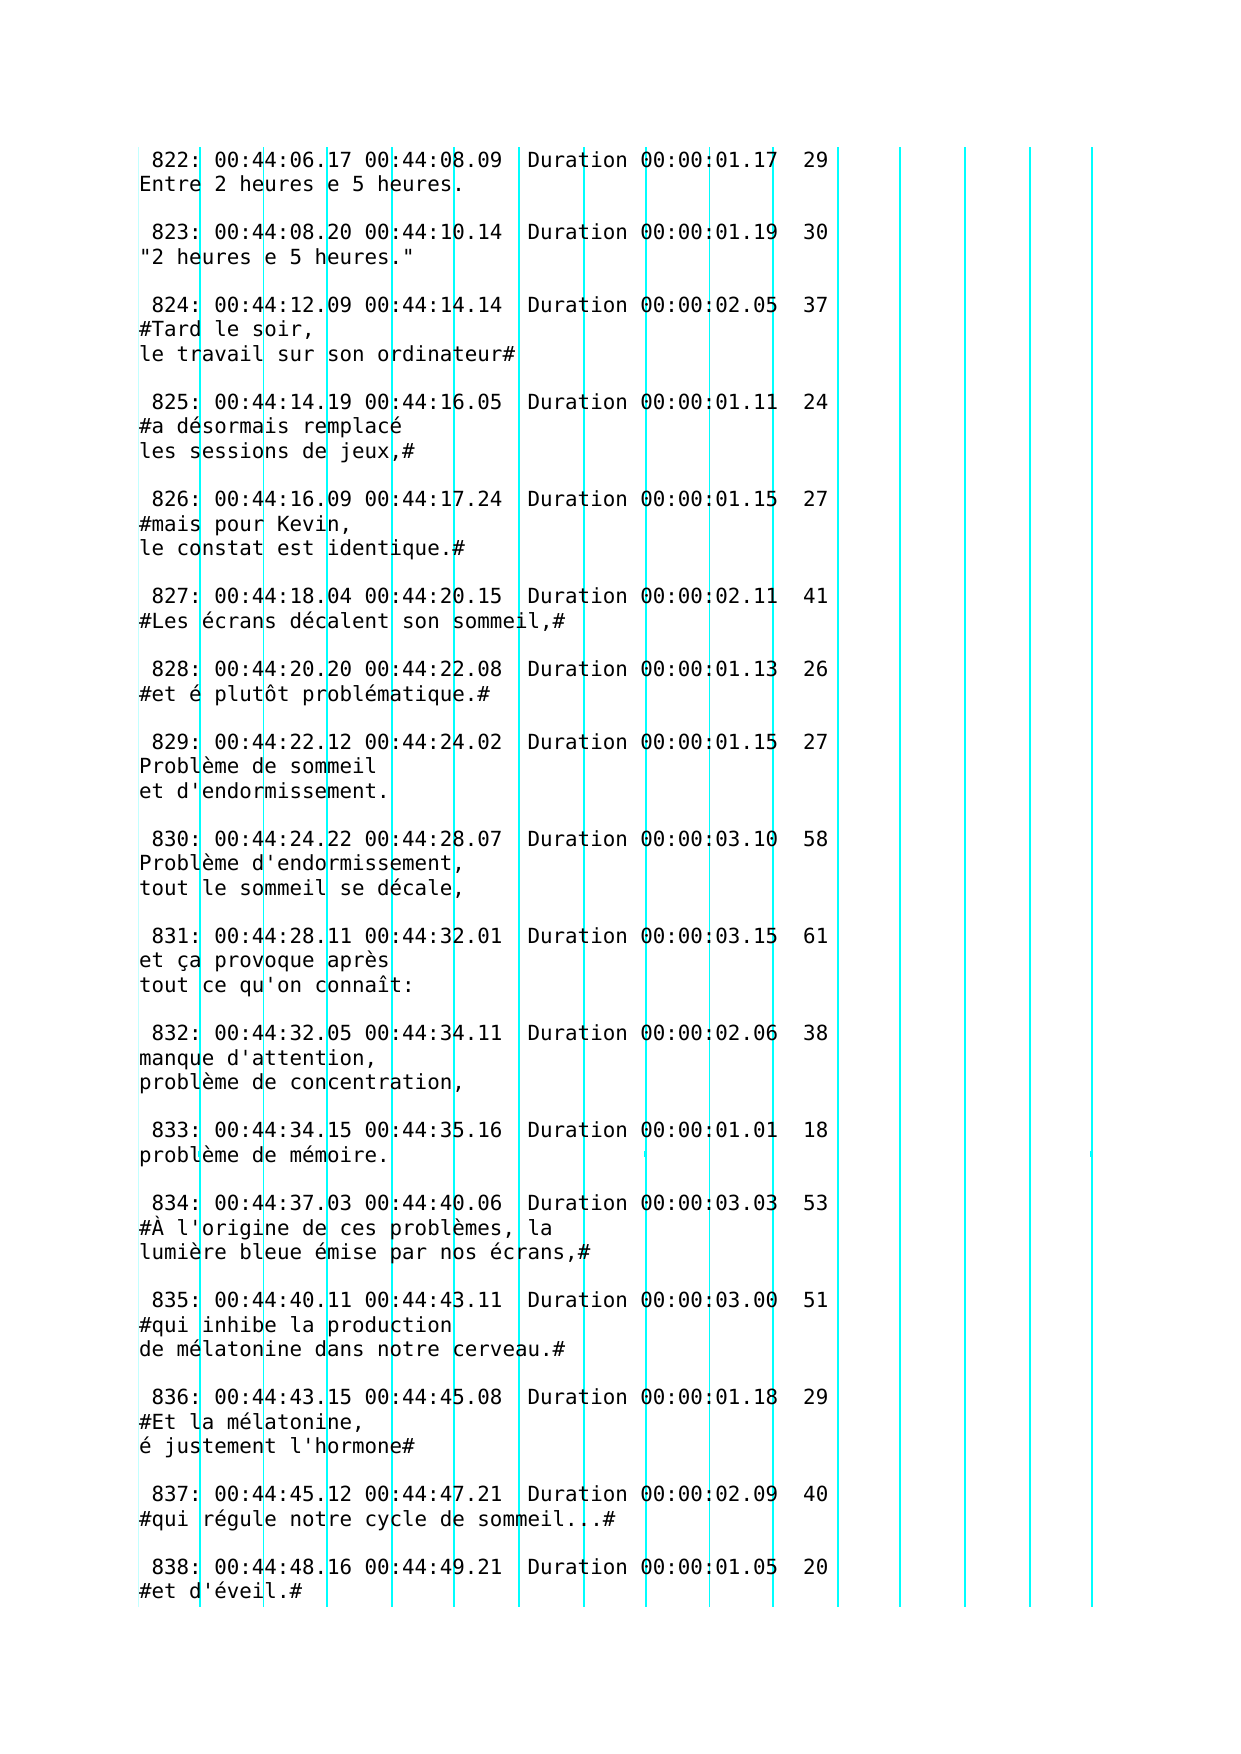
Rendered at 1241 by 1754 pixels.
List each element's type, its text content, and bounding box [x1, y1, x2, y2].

text 830: 00:44:24.22 00:44:28.07 Duration 00:00:03.10 58 [139, 827, 1101, 851]
text 833: 00:44:34.15 00:44:35.16 Duration 00:00:01.01 18 [139, 1118, 1101, 1143]
text Problème d'endormissement, [139, 851, 1101, 876]
text 824: 00:44:12.09 00:44:14.14 Duration 00:00:02.05 37 [139, 293, 1101, 317]
text #mais pour Kevin, [139, 512, 1101, 536]
text les sessions de jeux,# [139, 439, 1101, 463]
text et d'endormissement. [139, 779, 1101, 803]
text de mélatonine dans notre cerveau.# [139, 1337, 1101, 1361]
text #Les écrans décalent son sommeil,# [139, 609, 1101, 633]
text Problème de sommeil [139, 754, 1101, 779]
text manque d'attention, [139, 1046, 1101, 1070]
text le constat est identique.# [139, 536, 1101, 560]
text 836: 00:44:43.15 00:44:45.08 Duration 00:00:01.18 29 [139, 1385, 1101, 1410]
text lumière bleue émise par nos écrans,# [139, 1240, 1101, 1264]
text 827: 00:44:18.04 00:44:20.15 Duration 00:00:02.11 41 [139, 584, 1101, 609]
text 837: 00:44:45.12 00:44:47.21 Duration 00:00:02.09 40 [139, 1482, 1101, 1507]
text 826: 00:44:16.09 00:44:17.24 Duration 00:00:01.15 27 [139, 487, 1101, 512]
picture [138, 147, 1102, 1607]
text #a désormais remplacé [139, 414, 1101, 439]
text et ça provoque après [139, 948, 1101, 973]
text problème de concentration, [139, 1070, 1101, 1094]
text 823: 00:44:08.20 00:44:10.14 Duration 00:00:01.19 30 [139, 220, 1101, 245]
text 822: 00:44:06.17 00:44:08.09 Duration 00:00:01.17 29 [139, 148, 1101, 172]
text 825: 00:44:14.19 00:44:16.05 Duration 00:00:01.11 24 [139, 390, 1101, 414]
text "2 heures e 5 heures." [139, 245, 1101, 269]
text #et d'éveil.# [139, 1579, 1101, 1604]
text é justement l'hormone# [139, 1434, 1101, 1458]
text #qui régule notre cycle de sommeil...# [139, 1507, 1101, 1531]
text #Et la mélatonine, [139, 1410, 1101, 1434]
text 832: 00:44:32.05 00:44:34.11 Duration 00:00:02.06 38 [139, 1021, 1101, 1046]
text problème de mémoire. [139, 1143, 1101, 1167]
text #qui inhibe la production [139, 1313, 1101, 1337]
text 828: 00:44:20.20 00:44:22.08 Duration 00:00:01.13 26 [139, 657, 1101, 682]
text #Tard le soir, [139, 317, 1101, 342]
text 838: 00:44:48.16 00:44:49.21 Duration 00:00:01.05 20 [139, 1555, 1101, 1579]
text 829: 00:44:22.12 00:44:24.02 Duration 00:00:01.15 27 [139, 730, 1101, 754]
text tout ce qu'on connaît: [139, 973, 1101, 997]
text 835: 00:44:40.11 00:44:43.11 Duration 00:00:03.00 51 [139, 1288, 1101, 1313]
text 831: 00:44:28.11 00:44:32.01 Duration 00:00:03.15 61 [139, 924, 1101, 948]
text #À l'origine de ces problèmes, la [139, 1216, 1101, 1240]
text Entre 2 heures e 5 heures. [139, 172, 1101, 196]
text tout le sommeil se décale, [139, 876, 1101, 900]
text le travail sur son ordinateur# [139, 342, 1101, 366]
text 834: 00:44:37.03 00:44:40.06 Duration 00:00:03.03 53 [139, 1191, 1101, 1216]
text #et é plutôt problématique.# [139, 682, 1101, 706]
